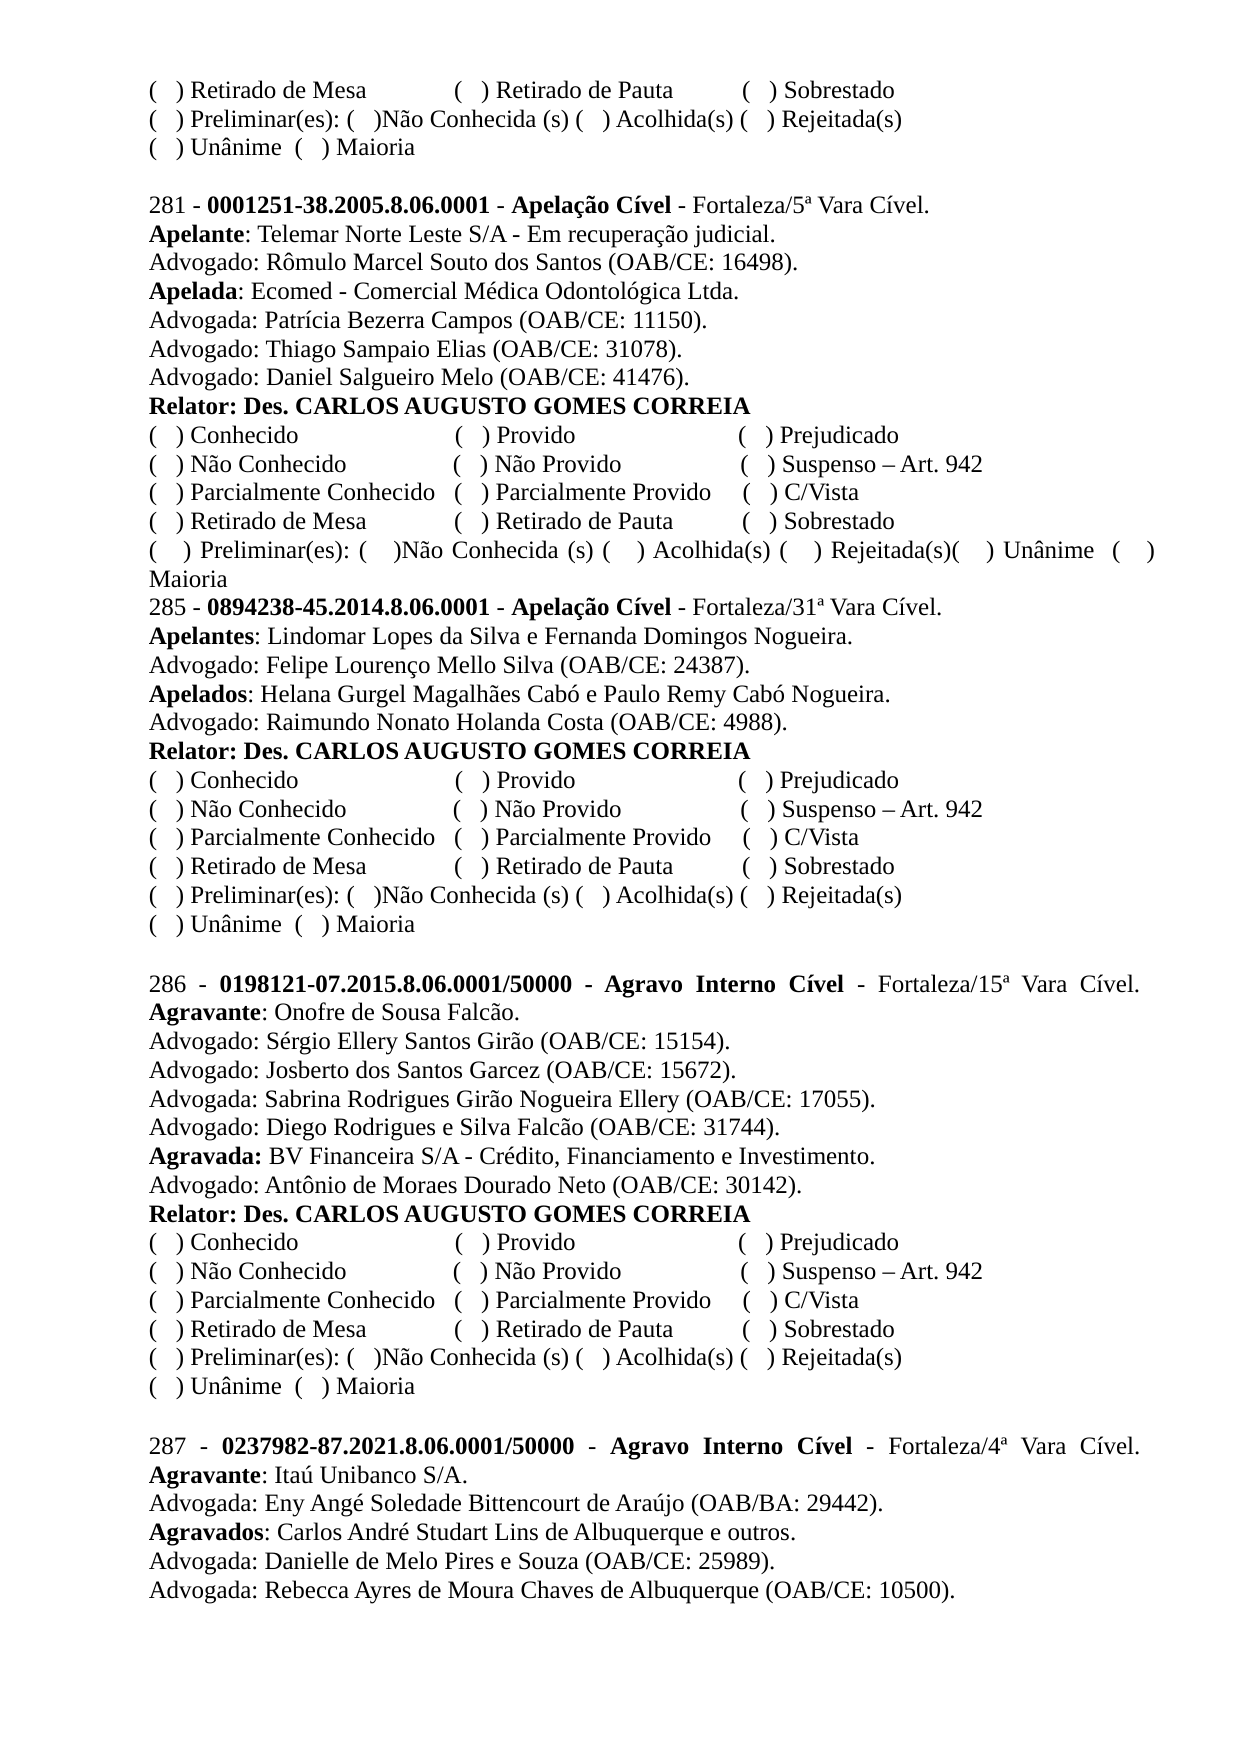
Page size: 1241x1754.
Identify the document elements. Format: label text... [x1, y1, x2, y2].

text Agravados: Carlos André Studart Lins de Albuquerque e outros. [148, 1517, 1141, 1546]
text ( ) Retirado de Mesa ( ) Retirado de Pauta ( ) Sobrestado [148, 75, 1158, 104]
text ( ) Retirado de Mesa ( ) Retirado de Pauta ( ) Sobrestado [148, 506, 1158, 535]
text Advogado: Thiago Sampaio Elias (OAB/CE: 31078). [148, 334, 1141, 362]
text Advogada: Rebecca Ayres de Moura Chaves de Albuquerque (OAB/CE: 10500). [148, 1575, 1141, 1603]
text Agravada: BV Financeira S/A - Crédito, Financiamento e Investimento. [148, 1141, 1141, 1170]
text ( ) Não Conhecido ( ) Não Provido ( ) Suspenso – Art. 942 [148, 449, 1158, 477]
text Advogado: Sérgio Ellery Santos Girão (OAB/CE: 15154). [148, 1026, 1141, 1055]
text Relator: Des. CARLOS AUGUSTO GOMES CORREIA [148, 736, 1141, 765]
text 281 - 0001251-38.2005.8.06.0001 - Apelação Cível - Fortaleza/5ª Vara Cível. [148, 190, 1141, 219]
text Advogado: Diego Rodrigues e Silva Falcão (OAB/CE: 31744). [148, 1112, 1141, 1141]
text Advogado: Felipe Lourenço Mello Silva (OAB/CE: 24387). [148, 650, 1141, 679]
text ( ) Conhecido ( ) Provido ( ) Prejudicado [148, 420, 1141, 449]
text Advogado: Daniel Salgueiro Melo (OAB/CE: 41476). [148, 362, 1141, 391]
text Apelados: Helana Gurgel Magalhães Cabó e Paulo Remy Cabó Nogueira. [148, 679, 1141, 707]
text Relator: Des. CARLOS AUGUSTO GOMES CORREIA [148, 391, 1141, 420]
text Advogado: Rômulo Marcel Souto dos Santos (OAB/CE: 16498). [148, 247, 1141, 276]
text 285 - 0894238-45.2014.8.06.0001 - Apelação Cível - Fortaleza/31ª Vara Cível. [148, 592, 1141, 621]
text ( ) Conhecido ( ) Provido ( ) Prejudicado [148, 765, 1141, 794]
text ( ) Unânime ( ) Maioria [148, 1371, 1158, 1400]
text Apelantes: Lindomar Lopes da Silva e Fernanda Domingos Nogueira. [148, 621, 1141, 650]
text ( ) Não Conhecido ( ) Não Provido ( ) Suspenso – Art. 942 [148, 1256, 1158, 1285]
text ( ) Preliminar(es): ( )Não Conhecida (s) ( ) Acolhida(s) ( ) Rejeitada(s) [148, 880, 1158, 909]
text Apelante: Telemar Norte Leste S/A - Em recuperação judicial. [148, 219, 1141, 247]
text Advogado: Raimundo Nonato Holanda Costa (OAB/CE: 4988). [148, 707, 1141, 736]
text Advogado: Josberto dos Santos Garcez (OAB/CE: 15672). [148, 1055, 1141, 1084]
text Apelada: Ecomed - Comercial Médica Odontológica Ltda. [148, 276, 1141, 305]
text ( ) Preliminar(es): ( )Não Conhecida (s) ( ) Acolhida(s) ( ) Rejeitada(s) [148, 104, 1158, 132]
text 287 - 0237982-87.2021.8.06.0001/50000 - Agravo Interno Cível - Fortaleza/4ª Vara Cível. Agravante: Itaú Unibanco S/A. [148, 1431, 1141, 1488]
text ( ) Parcialmente Conhecido ( ) Parcialmente Provido ( ) C/Vista [148, 822, 1158, 851]
text ( ) Unânime ( ) Maioria [148, 132, 1158, 161]
text Advogada: Patrícia Bezerra Campos (OAB/CE: 11150). [148, 305, 1141, 334]
text 286 - 0198121-07.2015.8.06.0001/50000 - Agravo Interno Cível - Fortaleza/15ª Vara Cível. Agravante: Onofre de Sousa Falcão. [148, 969, 1141, 1026]
text Advogada: Danielle de Melo Pires e Souza (OAB/CE: 25989). [148, 1546, 1141, 1575]
text Advogada: Eny Angé Soledade Bittencourt de Araújo (OAB/BA: 29442). [148, 1488, 1141, 1517]
text Advogada: Sabrina Rodrigues Girão Nogueira Ellery (OAB/CE: 17055). [148, 1084, 1141, 1112]
text ( ) Não Conhecido ( ) Não Provido ( ) Suspenso – Art. 942 [148, 794, 1158, 822]
text ( ) Retirado de Mesa ( ) Retirado de Pauta ( ) Sobrestado [148, 851, 1158, 880]
text ( ) Conhecido ( ) Provido ( ) Prejudicado [148, 1227, 1141, 1256]
text Relator: Des. CARLOS AUGUSTO GOMES CORREIA [148, 1199, 1141, 1227]
text ( ) Preliminar(es): ( )Não Conhecida (s) ( ) Acolhida(s) ( ) Rejeitada(s)( ) Unânime ( ) Maioria [148, 535, 1158, 592]
text ( ) Parcialmente Conhecido ( ) Parcialmente Provido ( ) C/Vista [148, 477, 1158, 506]
text ( ) Parcialmente Conhecido ( ) Parcialmente Provido ( ) C/Vista [148, 1285, 1158, 1314]
text Advogado: Antônio de Moraes Dourado Neto (OAB/CE: 30142). [148, 1170, 1141, 1199]
text ( ) Preliminar(es): ( )Não Conhecida (s) ( ) Acolhida(s) ( ) Rejeitada(s) [148, 1342, 1158, 1371]
text ( ) Unânime ( ) Maioria [148, 909, 1158, 937]
text ( ) Retirado de Mesa ( ) Retirado de Pauta ( ) Sobrestado [148, 1314, 1158, 1342]
